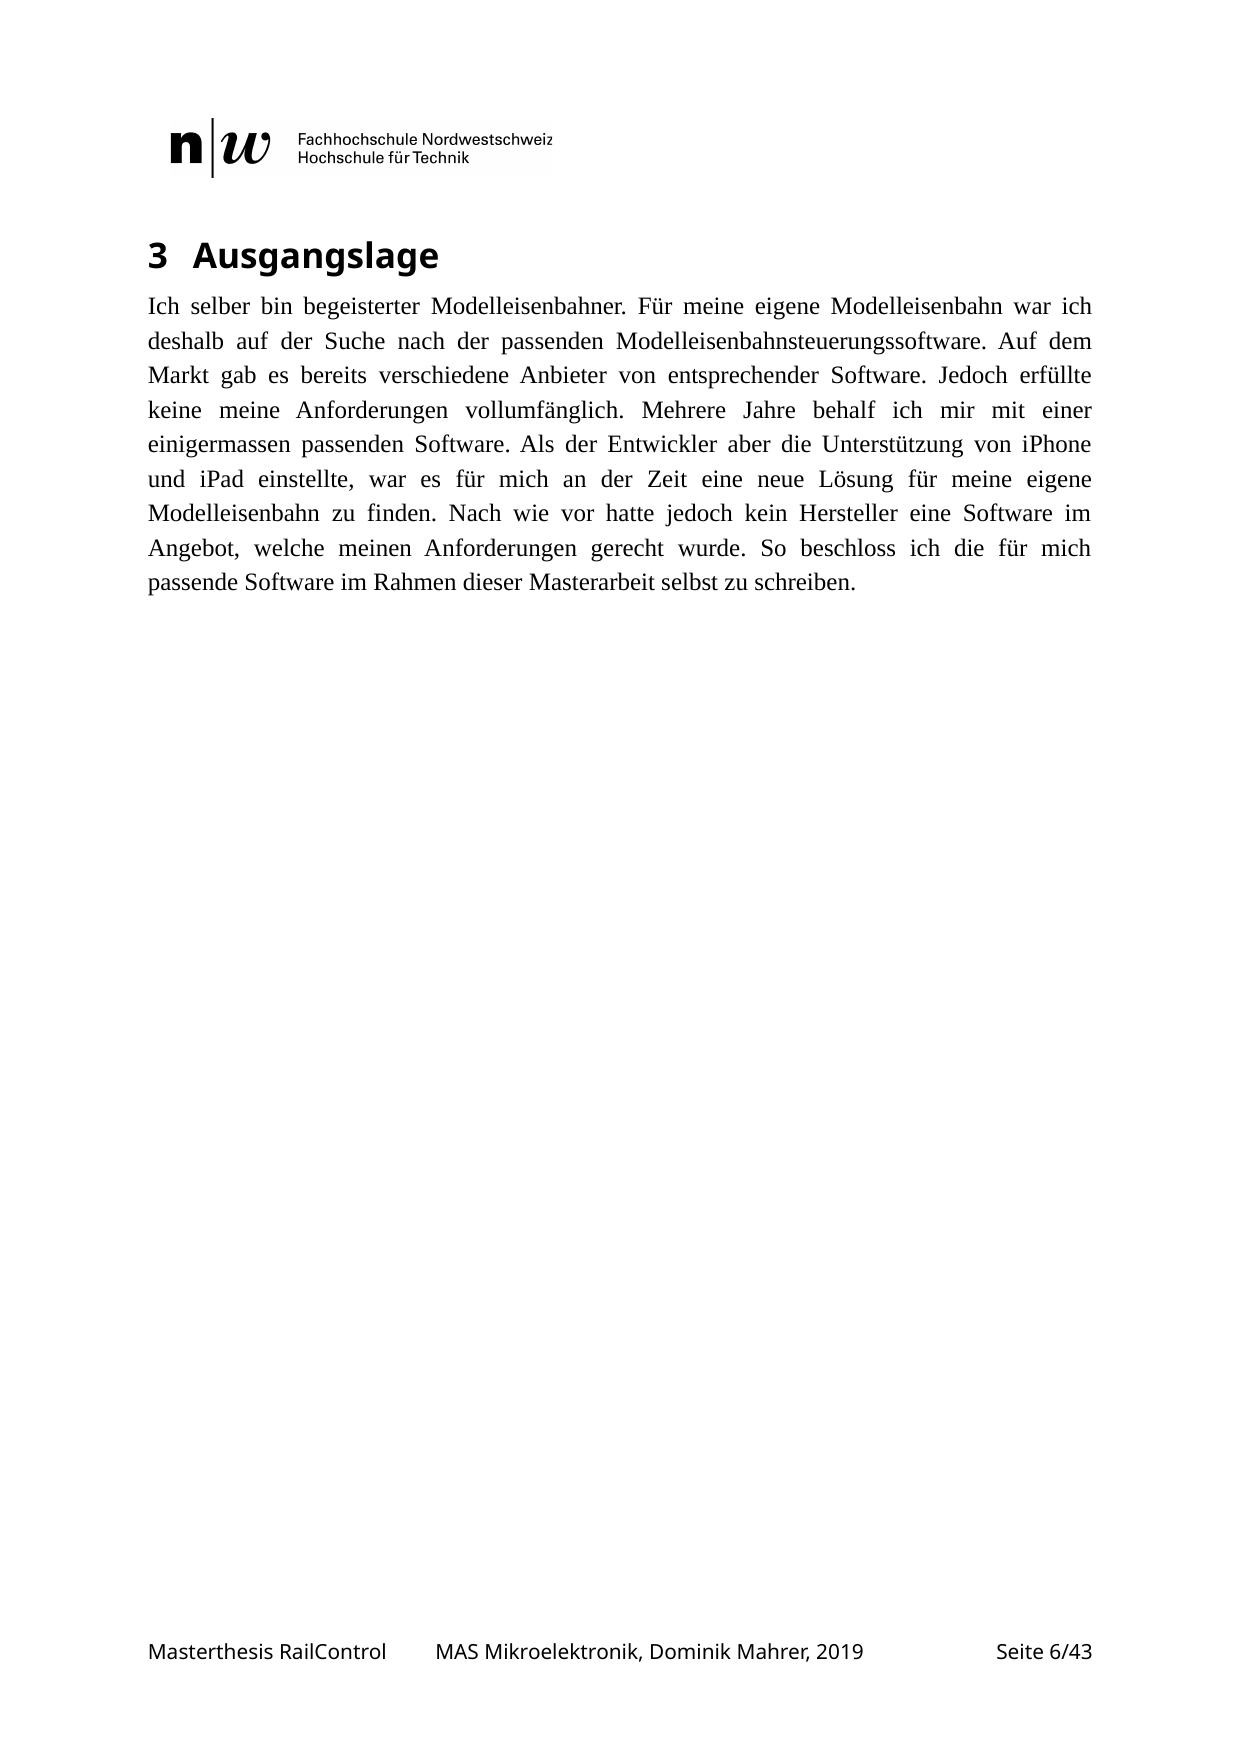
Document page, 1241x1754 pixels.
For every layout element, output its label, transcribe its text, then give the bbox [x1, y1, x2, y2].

text Ich selber bin begeisterter Modelleisenbahner. Für meine eigene Modelleisenbahn war ich deshalb auf der Suche nach der passenden Modelleisenbahnsteuerungssoftware. Auf dem Markt gab es bereits verschiedene Anbieter von entsprechender Software. Jedoch erfüllte keine meine Anforderungen vollumfänglich. Mehrere Jahre behalf ich mir mit einer einigermassen passenden Software. Als der Entwickler aber die Unterstützung von iPhone und iPad einstellte, war es für mich an der Zeit eine neue Lösung für meine eigene Modelleisenbahn zu finden. Nach wie vor hatte jedoch kein Hersteller eine Software im Angebot, welche meinen Anforderungen gerecht wurde. So beschloss ich die für mich passende Software im Rahmen dieser Masterarbeit selbst zu schreiben. [148, 291, 1093, 596]
subtitle Ausgangslage [148, 231, 1093, 279]
picture [170, 118, 553, 178]
